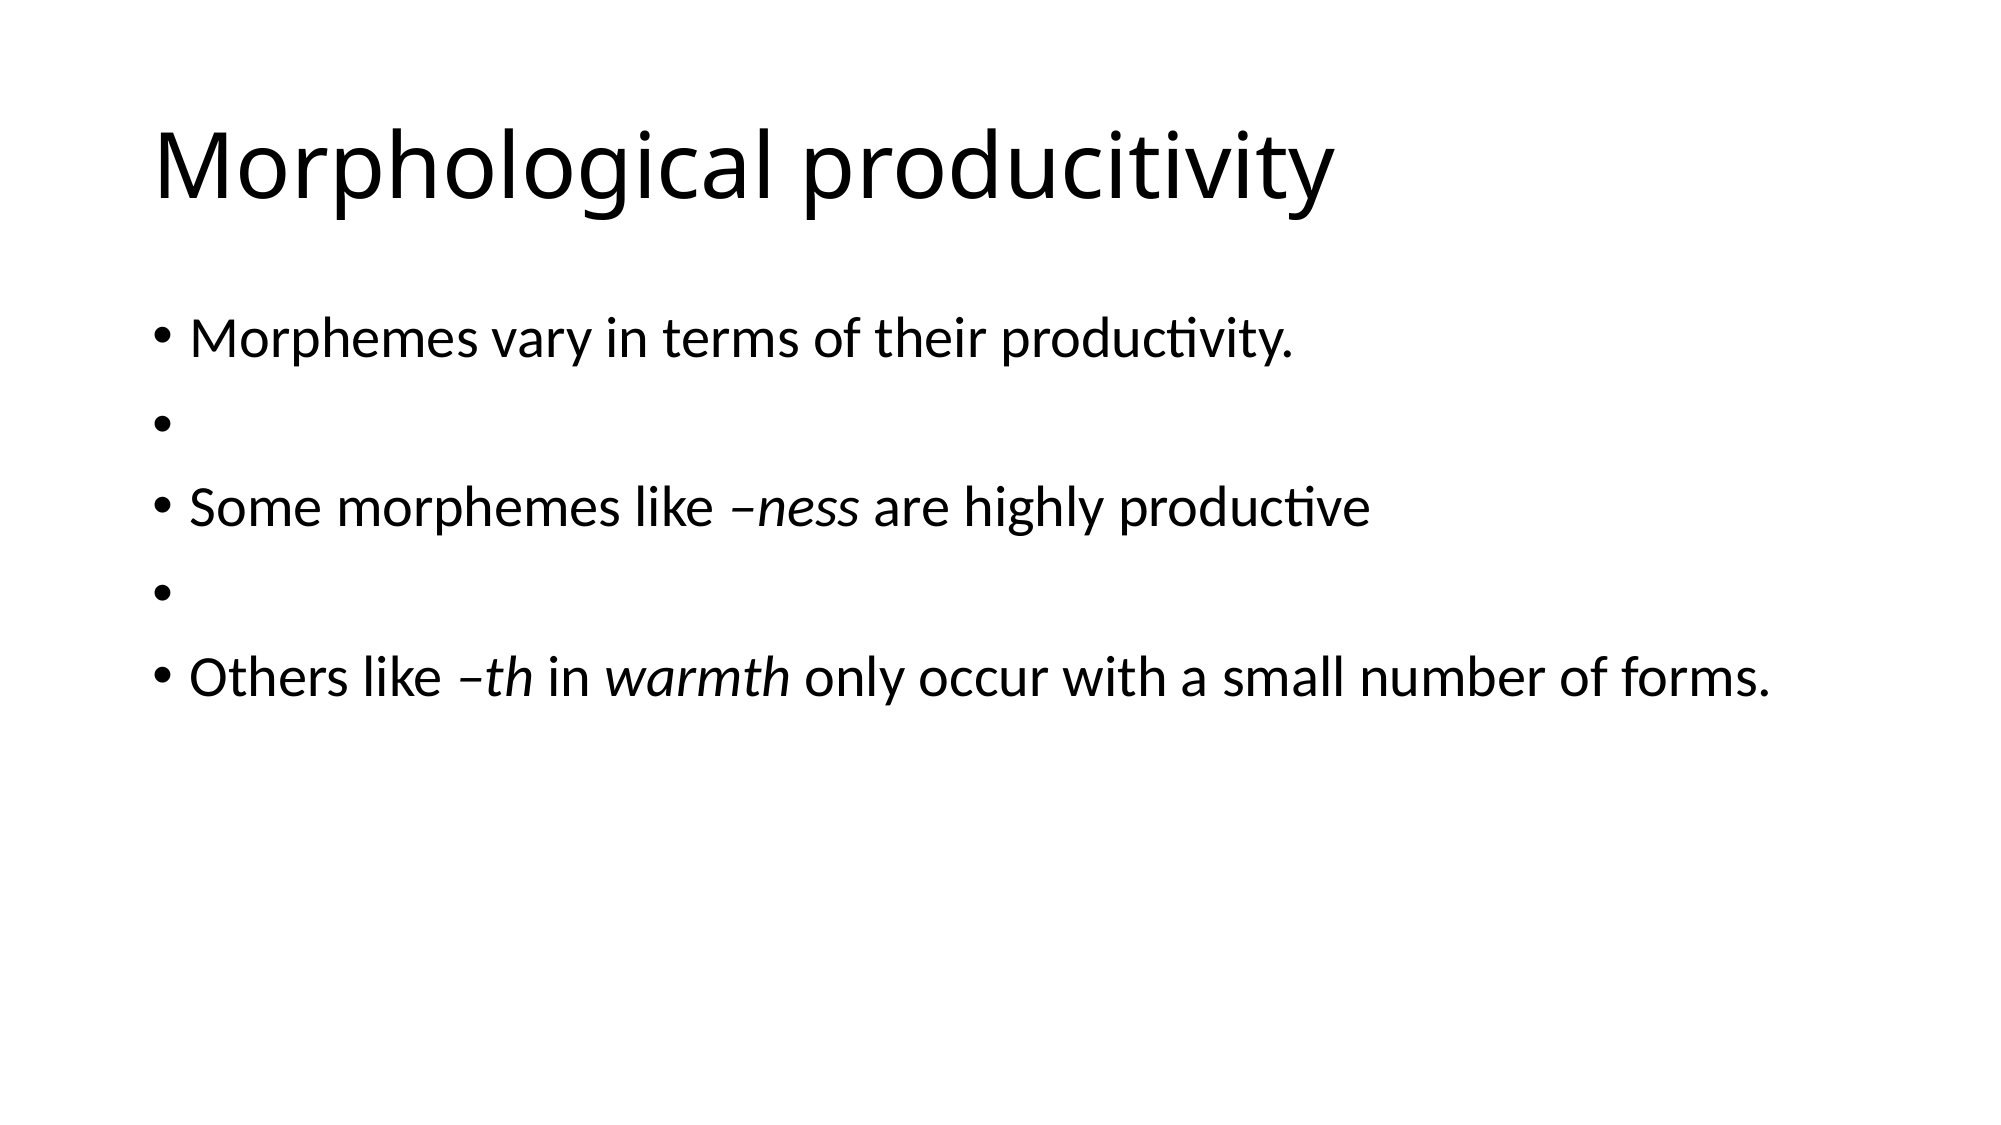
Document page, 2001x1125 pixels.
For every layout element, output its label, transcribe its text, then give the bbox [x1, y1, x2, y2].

list Morphemes vary in terms of their productivity. Some morphemes like –ness are highly productive Others like –th in warmth only occur with a small number of forms. [137, 299, 1863, 1014]
title Morphological producitivity [137, 59, 1863, 278]
